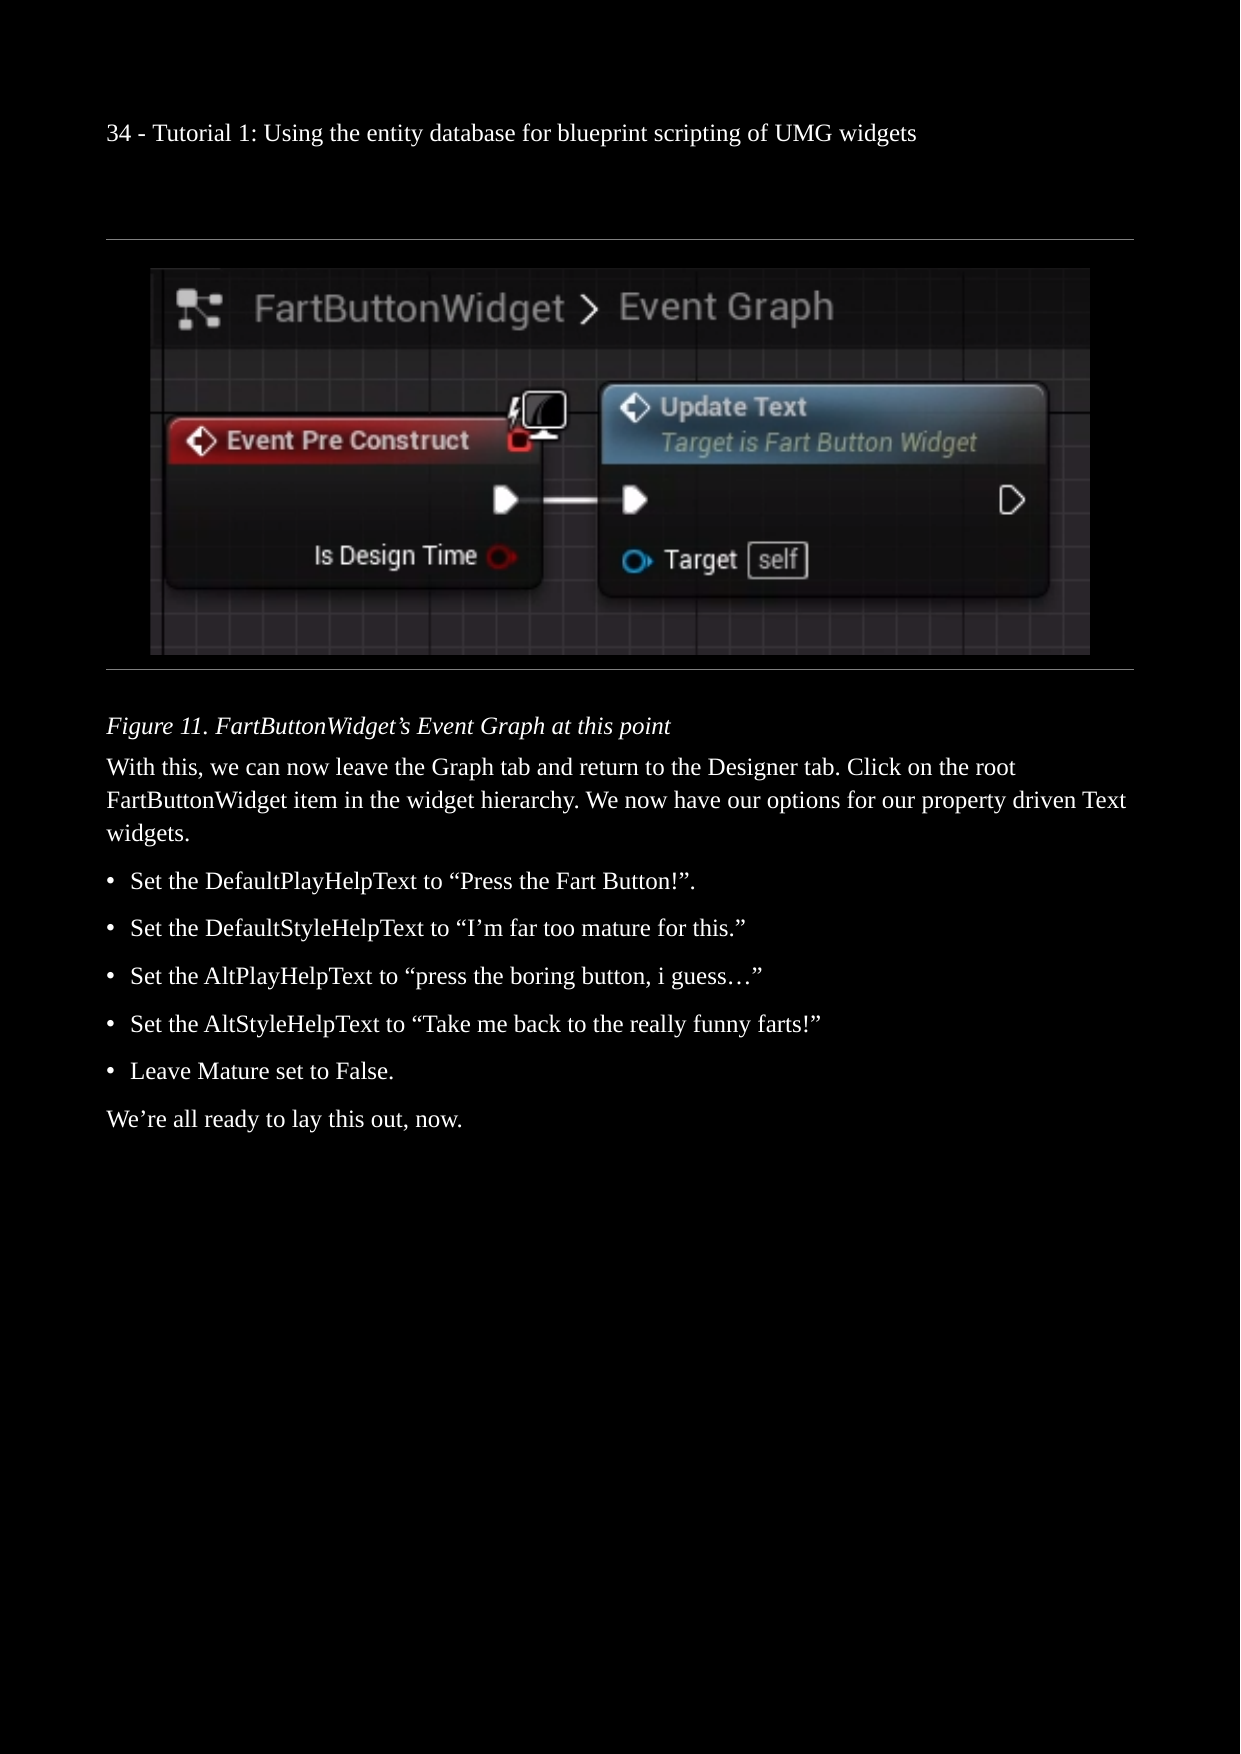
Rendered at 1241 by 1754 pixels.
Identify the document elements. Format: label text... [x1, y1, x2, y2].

picture [150, 268, 1090, 655]
text We’re all ready to lay this out, now. [106, 1104, 1134, 1133]
list Leave Mature set to False. [106, 1056, 1134, 1085]
list Set the DefaultPlayHelpText to “Press the Fart Button!”. [106, 866, 1134, 895]
text With this, we can now leave the Graph tab and return to the Designer tab. Click on the root FartButtonWidget item in the widget hierarchy. We now have our options for our property driven Text widgets. [106, 752, 1134, 847]
list Set the AltPlayHelpText to “press the boring button, i guess…” [106, 961, 1134, 990]
list Set the DefaultStyleHelpText to “I’m far too mature for this.” [106, 913, 1134, 942]
text Figure 11. FartButtonWidget’s Event Graph at this point [106, 711, 1134, 740]
list Set the AltStyleHelpText to “Take me back to the really funny farts!” [106, 1009, 1134, 1037]
